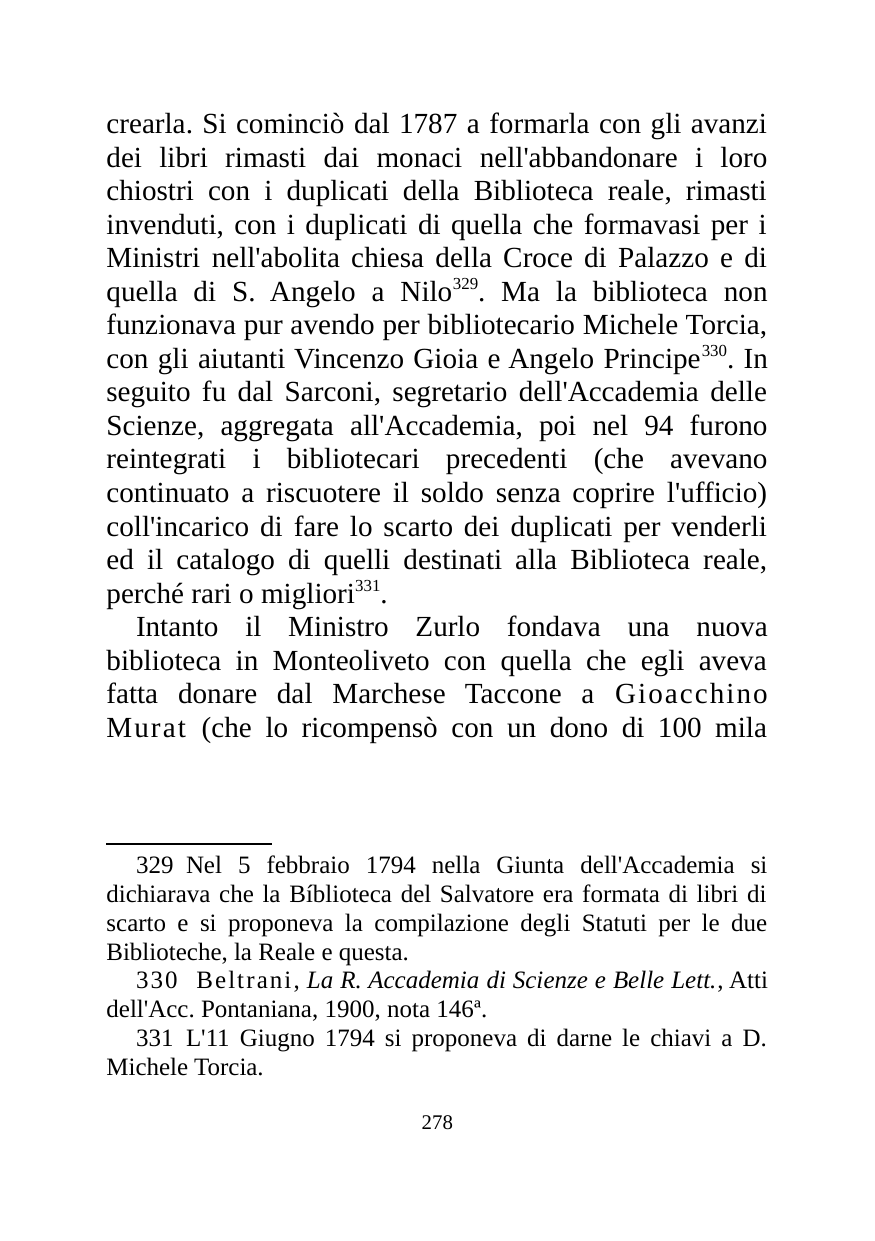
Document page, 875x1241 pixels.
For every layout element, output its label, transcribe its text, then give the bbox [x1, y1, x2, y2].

text L'11 Giugno 1794 si proponeva di darne le chiavi a D. Michele Torcia. [106, 1023, 768, 1080]
text Intanto il Ministro Zurlo fondava una nuova biblioteca in Monteoliveto con quella che egli aveva fatta donare dal Marchese Taccone a Gioacchino Murat (che lo ricompensò con un dono di 100 mila [106, 609, 768, 743]
text Beltrani, La R. Accademia di Scienze e Belle Lett., Atti dell'Acc. Pontaniana, 1900, nota 146ª. [106, 965, 768, 1023]
text crearla. Si cominciò dal 1787 a formarla con gli avanzi dei libri rimasti dai monaci nell'abbandonare i loro chiostri con i duplicati della Biblioteca reale, rimasti invenduti, con i duplicati di quella che formavasi per i Ministri nell'abolita chiesa della Croce di Palazzo e di quella di S. Angelo a Nilo. Ma la biblioteca non funzionava pur avendo per bibliotecario Michele Torcia, con gli aiutanti Vincenzo Gioia e Angelo Principe. In seguito fu dal Sarconi, segretario dell'Accademia delle Scienze, aggregata all'Accademia, poi nel 94 furono reintegrati i bibliotecari precedenti (che avevano continuato a riscuotere il soldo senza coprire l'ufficio) coll'incarico di fare lo scarto dei duplicati per venderli ed il catalogo di quelli destinati alla Biblioteca reale, perché rari o migliori. [106, 106, 768, 609]
text Nel 5 febbraio 1794 nella Giunta dell'Accademia si dichiarava che la Bíblioteca del Salvatore era formata di libri di scarto e si proponeva la compilazione degli Statuti per le due Biblioteche, la Reale e questa. [106, 850, 768, 965]
